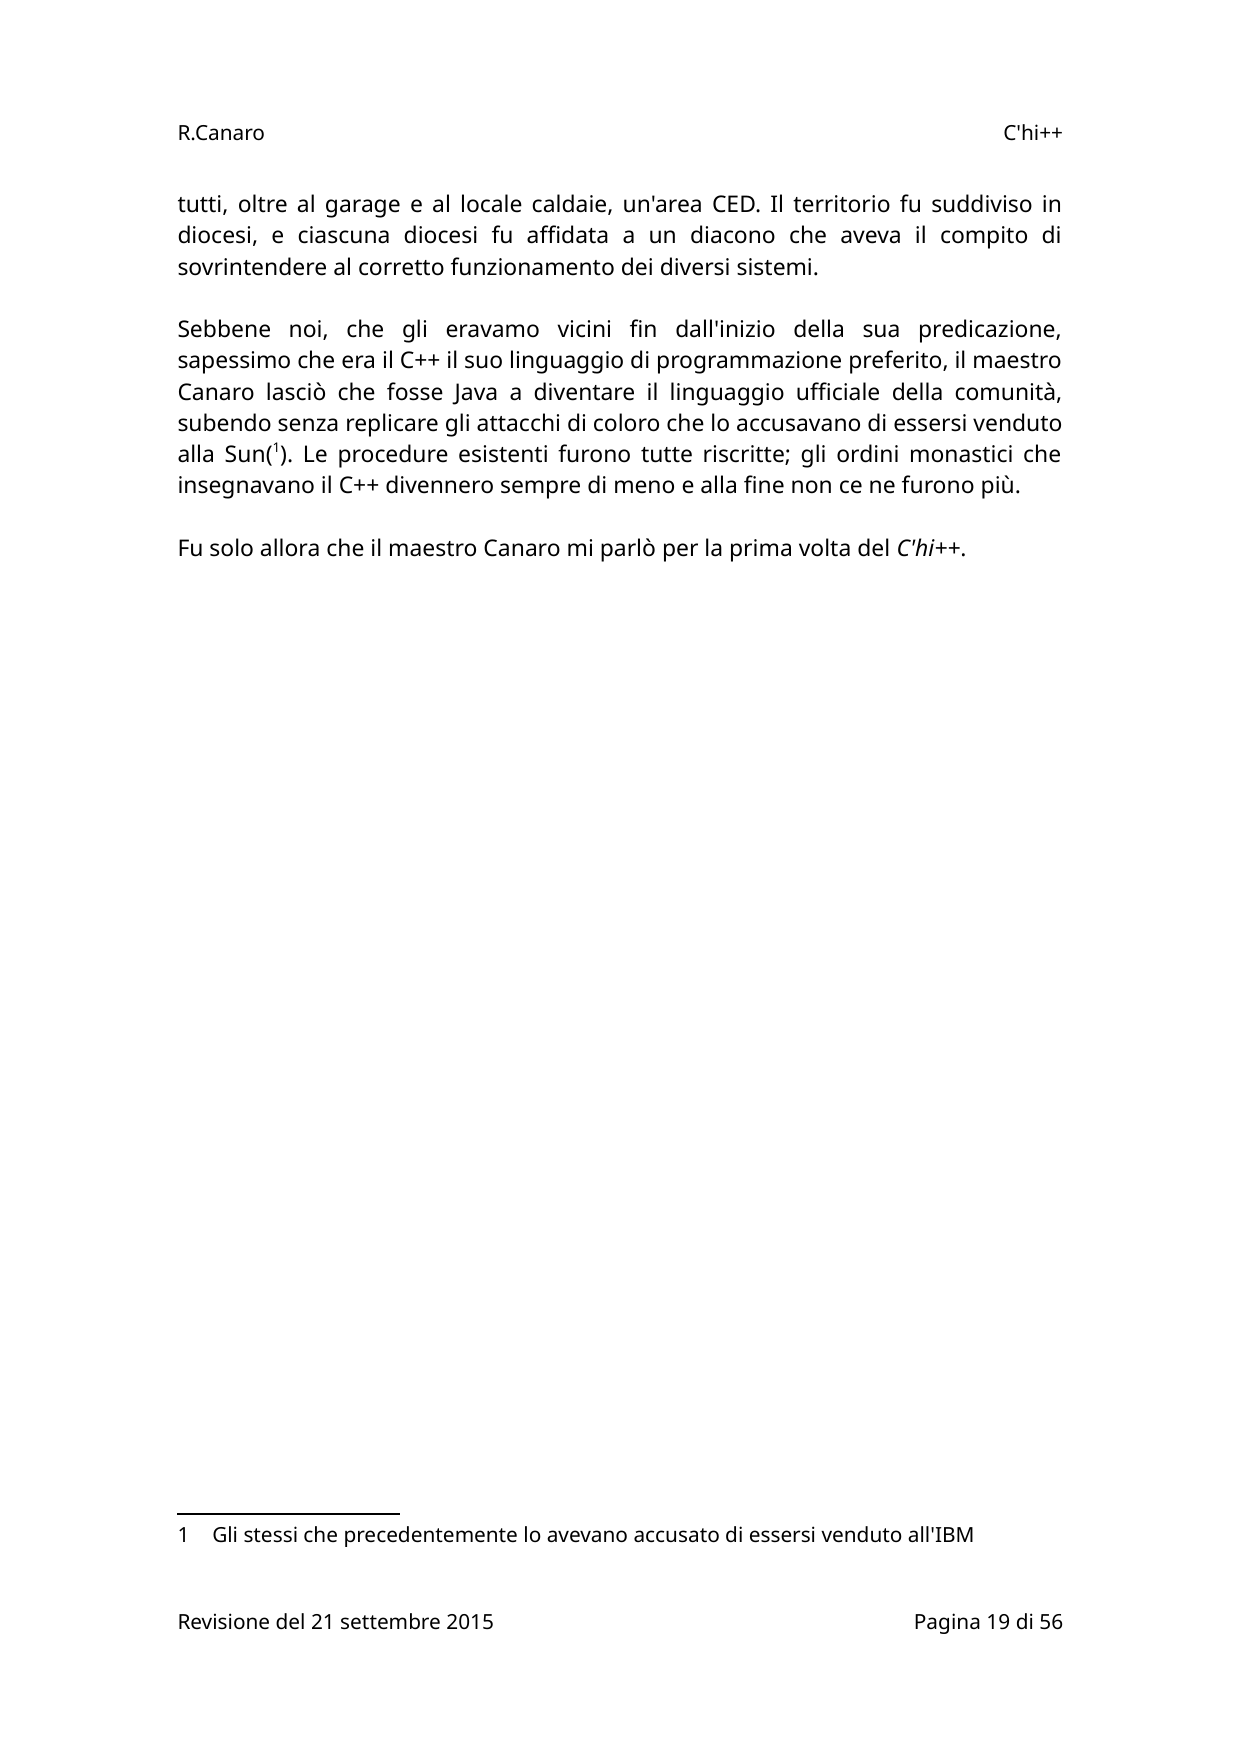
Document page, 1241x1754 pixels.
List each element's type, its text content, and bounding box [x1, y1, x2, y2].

text Fu solo allora che il maestro Canaro mi parlò per la prima volta del C'hi++. [177, 532, 1063, 563]
text Gli stessi che precedentemente lo avevano accusato di essersi venduto all'IBM [177, 1520, 1063, 1548]
text Sebbene noi, che gli eravamo vicini fin dall'inizio della sua predicazione, sapessimo che era il C++ il suo linguaggio di programmazione preferito, il maestro Canaro lasciò che fosse Java a diventare il linguaggio ufficiale della comunità, subendo senza replicare gli attacchi di coloro che lo accusavano di essersi venduto alla Sun(). Le procedure esistenti furono tutte riscritte; gli ordini monastici che insegnavano il C++ divennero sempre di meno e alla fine non ce ne furono più. [177, 313, 1063, 500]
text tutti, oltre al garage e al locale caldaie, un'area CED. Il territorio fu suddiviso in diocesi, e ciascuna diocesi fu affidata a un diacono che aveva il compito di sovrintendere al corretto funzionamento dei diversi sistemi. [177, 188, 1063, 282]
